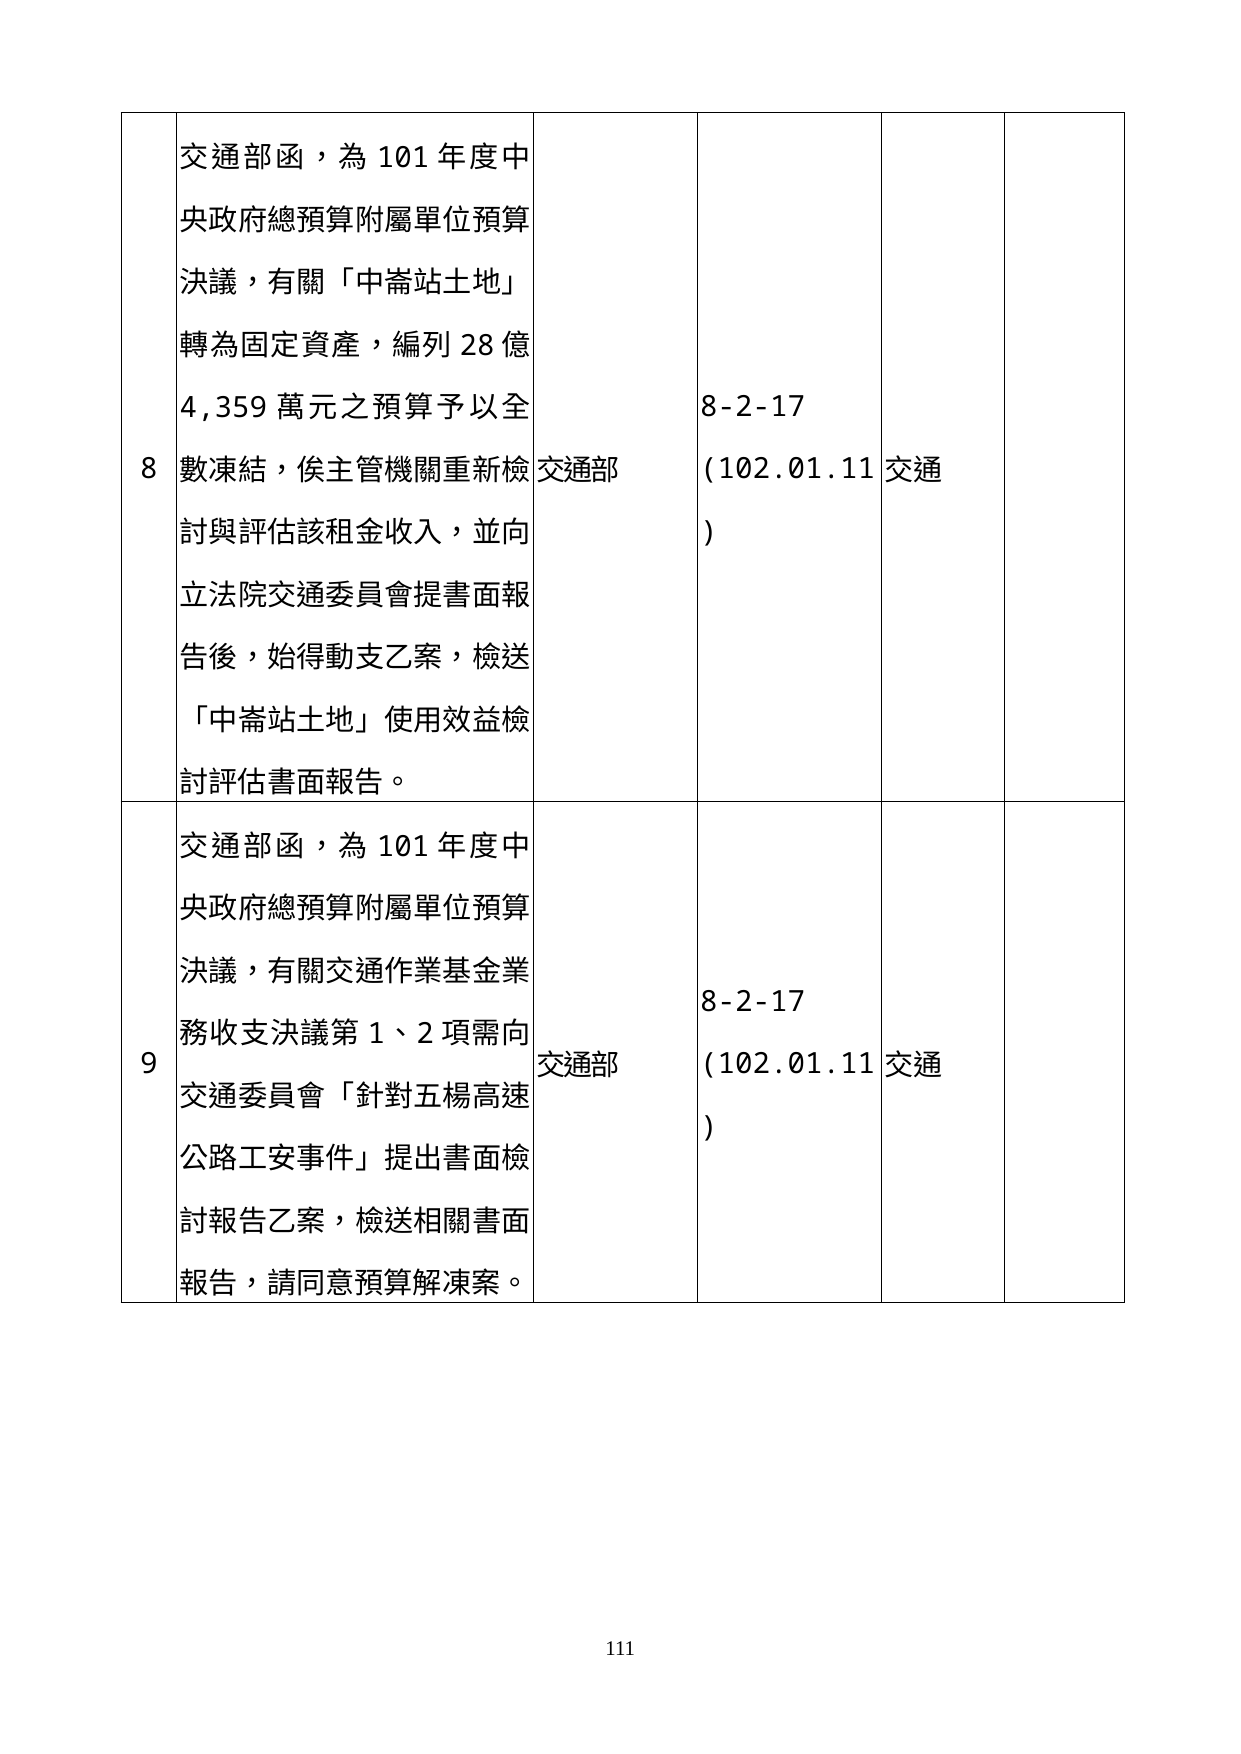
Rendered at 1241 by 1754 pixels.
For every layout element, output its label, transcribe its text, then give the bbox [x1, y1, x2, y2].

table_cell 8 [122, 113, 176, 801]
table_cell 8-2-17 (102.01.11) [698, 802, 881, 1302]
table_cell 交通部函，為101年度中央政府總預算附屬單位預算決議，有關「中崙站土地」轉為固定資產，編列28億4,359萬元之預算予以全數凍結，俟主管機關重新檢討與評估該租金收入，並向立法院交通委員會提書面報告後，始得動支乙案，檢送「中崙站土地」使用效益檢討評估書面報告。 [177, 113, 533, 801]
table_cell 交通部 [534, 802, 697, 1302]
table_cell 交通部函，為101年度中央政府總預算附屬單位預算決議，有關交通作業基金業務收支決議第1、2項需向交通委員會「針對五楊高速公路工安事件」提出書面檢討報告乙案，檢送相關書面報告，請同意預算解凍案。 [177, 802, 533, 1302]
table_cell 9 [122, 802, 176, 1302]
table_cell [1005, 802, 1124, 1302]
table_cell [1005, 113, 1124, 801]
table_cell 8-2-17 (102.01.11) [698, 113, 881, 801]
table_cell 交通 [882, 802, 1004, 1302]
table_cell 交通 [882, 113, 1004, 801]
table_cell 交通部 [534, 113, 697, 801]
